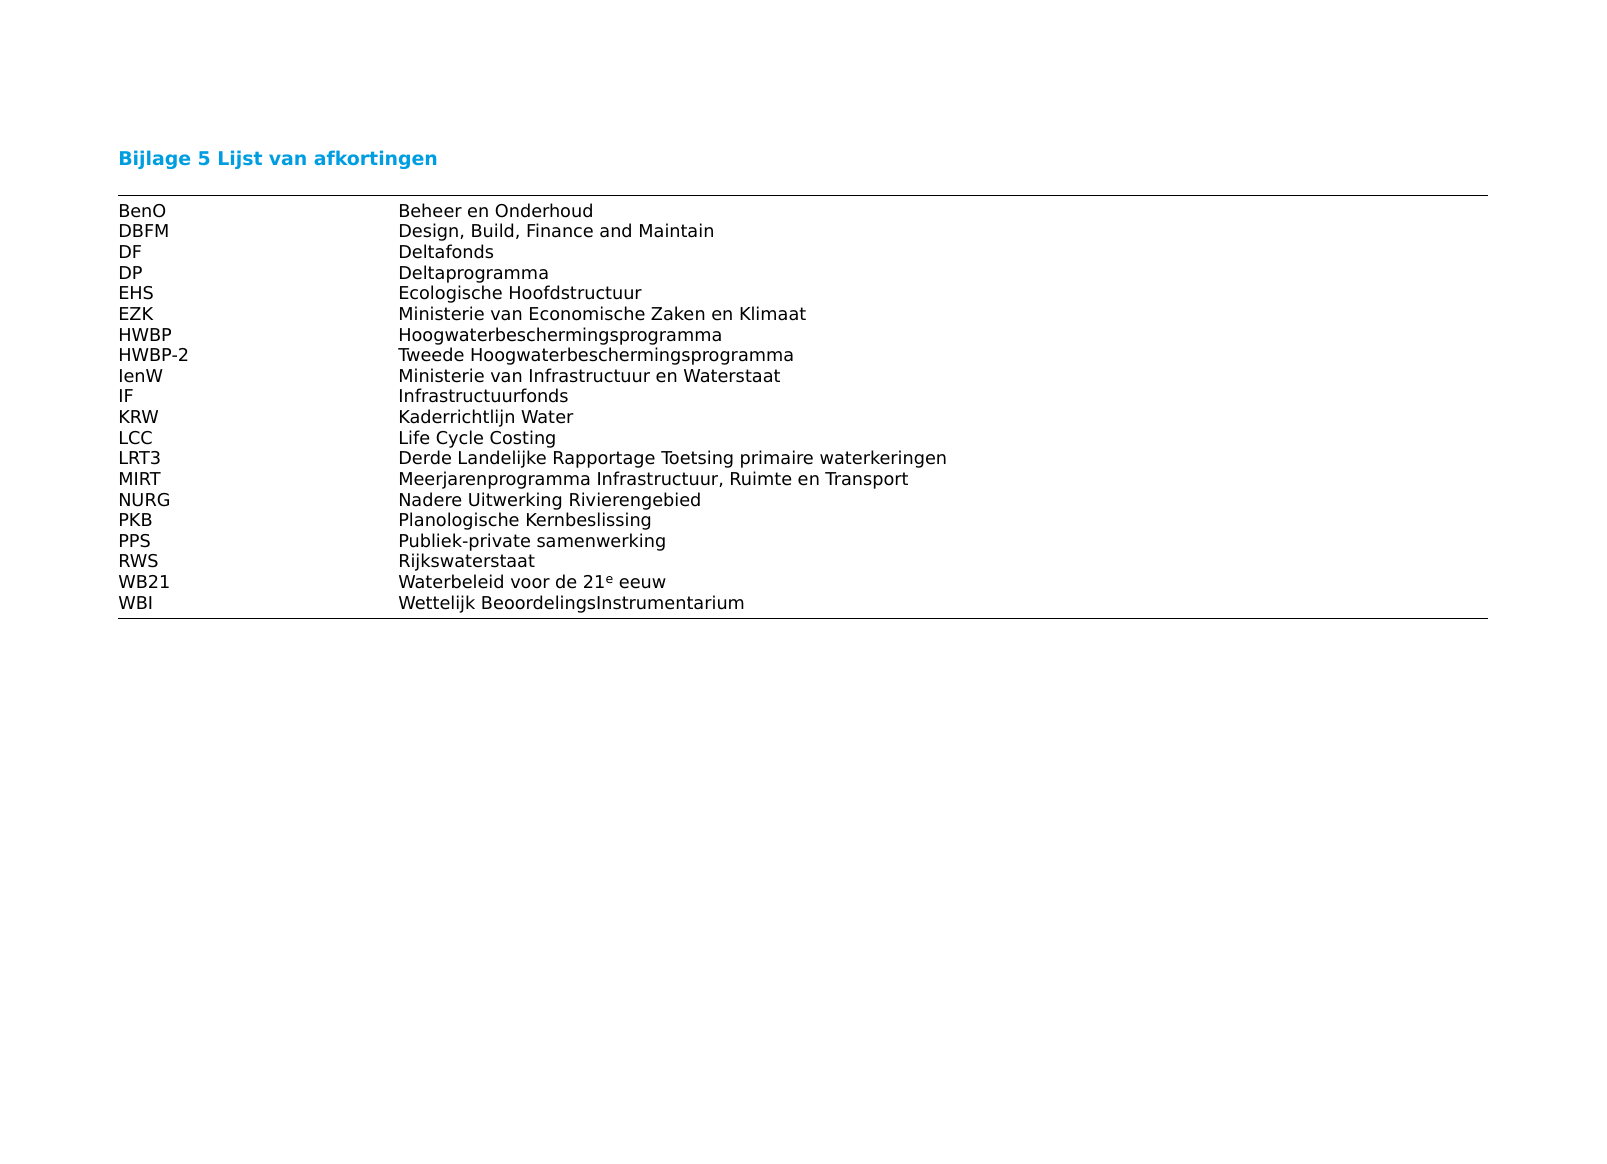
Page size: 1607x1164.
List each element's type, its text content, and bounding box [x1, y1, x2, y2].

table_cell WB21 [118, 572, 392, 593]
table_cell Deltafonds [392, 242, 1488, 263]
table_cell Infrastructuurfonds [392, 386, 1488, 407]
table_header Beheer en Onderhoud [392, 196, 1488, 221]
table_cell Ecologische Hoofdstructuur [392, 283, 1488, 304]
table_cell EHS [118, 283, 392, 304]
table_cell HWBP [118, 325, 392, 345]
table_cell Derde Landelijke Rapportage Toetsing primaire waterkeringen [392, 448, 1488, 469]
table_cell IF [118, 386, 392, 407]
table_cell Deltaprogramma [392, 263, 1488, 283]
table_cell DF [118, 242, 392, 263]
table_cell PPS [118, 531, 392, 551]
subtitle Bijlage 5 Lijst van afkortingen [118, 148, 1488, 170]
table_cell Planologische Kernbeslissing [392, 510, 1488, 531]
table_cell Rijkswaterstaat [392, 551, 1488, 572]
table_cell Meerjarenprogramma Infrastructuur, Ruimte en Transport [392, 469, 1488, 489]
table_cell RWS [118, 551, 392, 572]
table_cell PKB [118, 510, 392, 531]
table_cell IenW [118, 366, 392, 386]
table_cell HWBP-2 [118, 345, 392, 366]
table_cell Waterbeleid voor de 21e eeuw [392, 572, 1488, 593]
table_cell EZK [118, 304, 392, 324]
table_cell MIRT [118, 469, 392, 489]
table_cell Tweede Hoogwaterbeschermingsprogramma [392, 345, 1488, 366]
table_cell LCC [118, 428, 392, 448]
table_cell Nadere Uitwerking Rivierengebied [392, 490, 1488, 510]
table_cell LRT3 [118, 448, 392, 469]
table_cell NURG [118, 490, 392, 510]
table_cell DBFM [118, 221, 392, 242]
table_cell Hoogwaterbeschermingsprogramma [392, 325, 1488, 345]
table_cell KRW [118, 407, 392, 428]
table_cell WBI [118, 593, 392, 618]
table_cell Publiek-private samenwerking [392, 531, 1488, 551]
table_cell Design, Build, Finance and Maintain [392, 221, 1488, 242]
table_cell Life Cycle Costing [392, 428, 1488, 448]
table_cell Kaderrichtlijn Water [392, 407, 1488, 428]
table_header BenO [118, 196, 392, 221]
table_cell Ministerie van Economische Zaken en Klimaat [392, 304, 1488, 324]
table_cell DP [118, 263, 392, 283]
table_cell Ministerie van Infrastructuur en Waterstaat [392, 366, 1488, 386]
table_cell Wettelijk BeoordelingsInstrumentarium [392, 593, 1488, 618]
